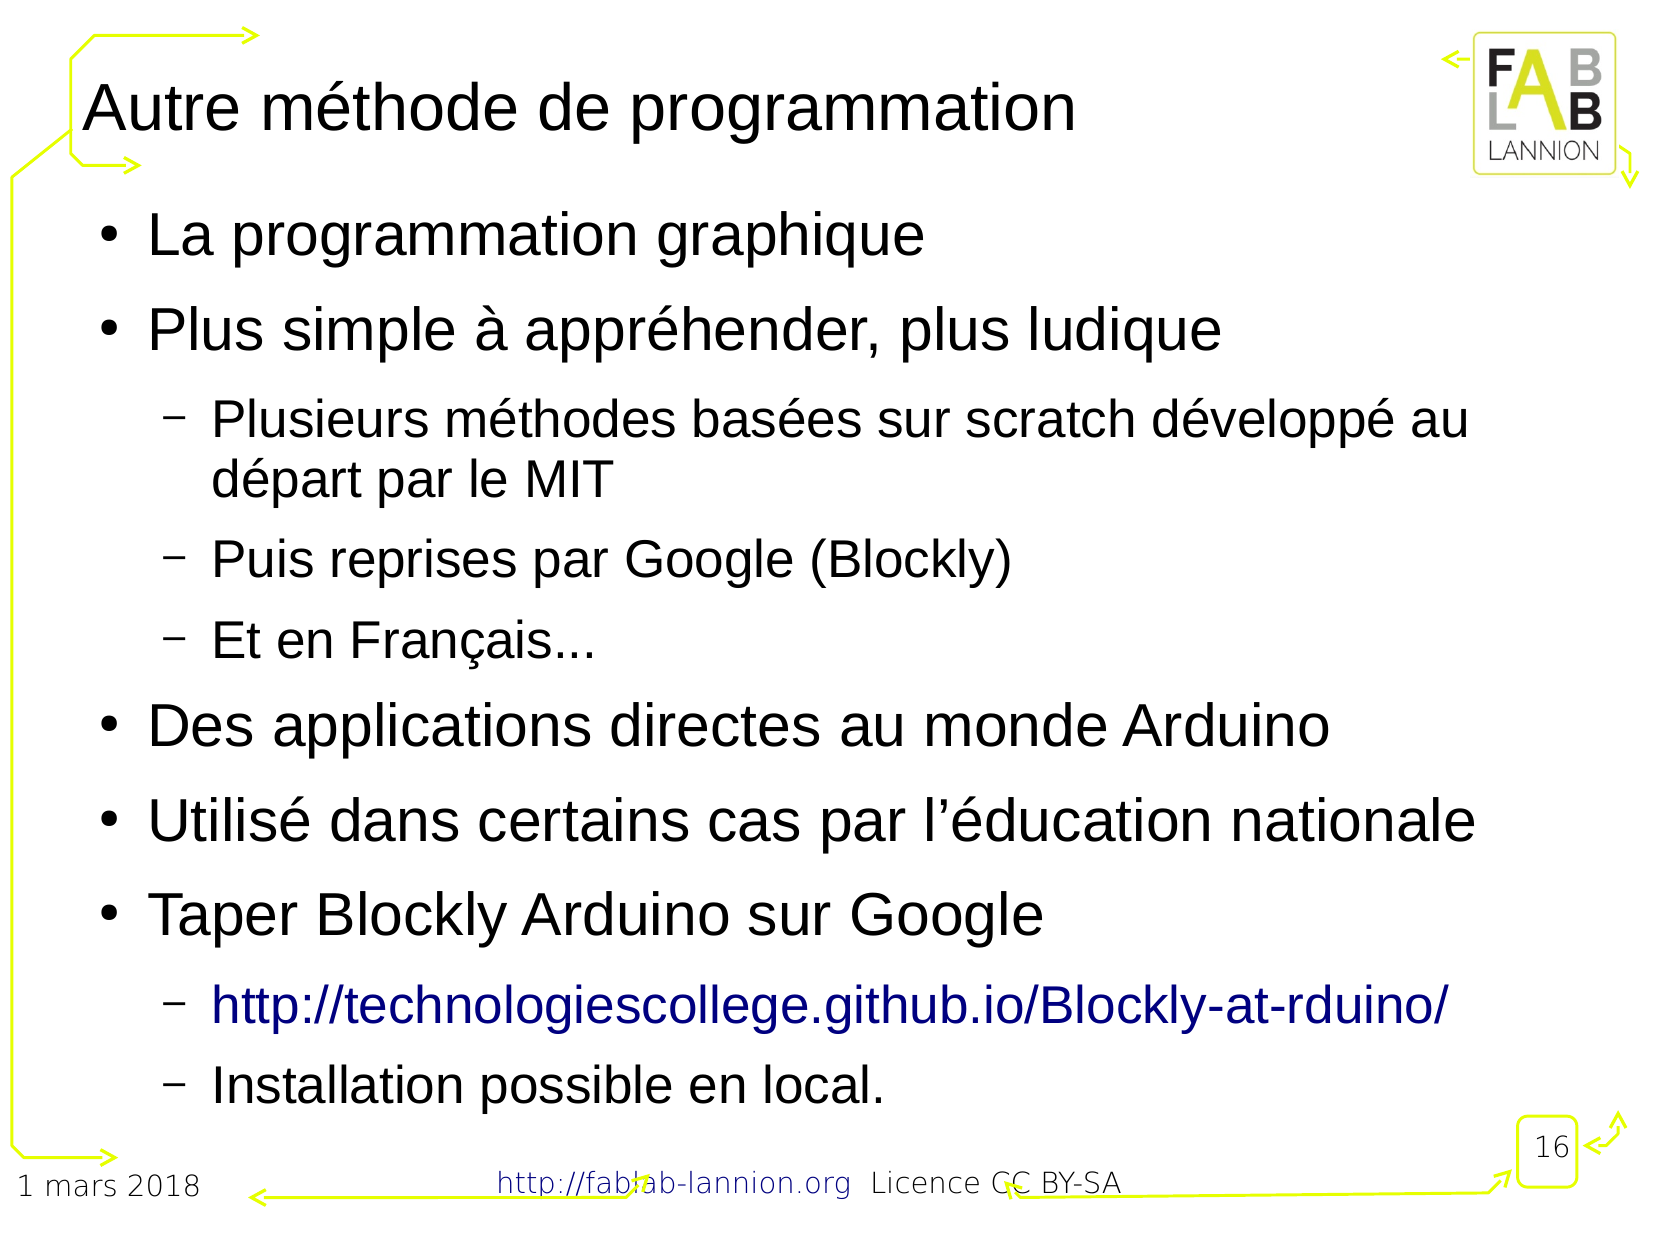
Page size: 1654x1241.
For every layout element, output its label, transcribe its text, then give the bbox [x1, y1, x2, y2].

picture [1470, 29, 1619, 178]
title Autre méthode de programmation [82, 49, 1441, 166]
list La programmation graphique Plus simple à appréhender, plus ludique Plusieurs méthodes basées sur scratch développé au départ par le MIT Puis reprises par Google (Blockly) Et en Français... Des applications directes au monde Arduino Utilisé dans certains cas par l’éducation nationale Taper Blockly Arduino sur Google http://technologiescollege.github.io/Blockly-at-rduino/ Installation possible en local. [82, 200, 1571, 1123]
